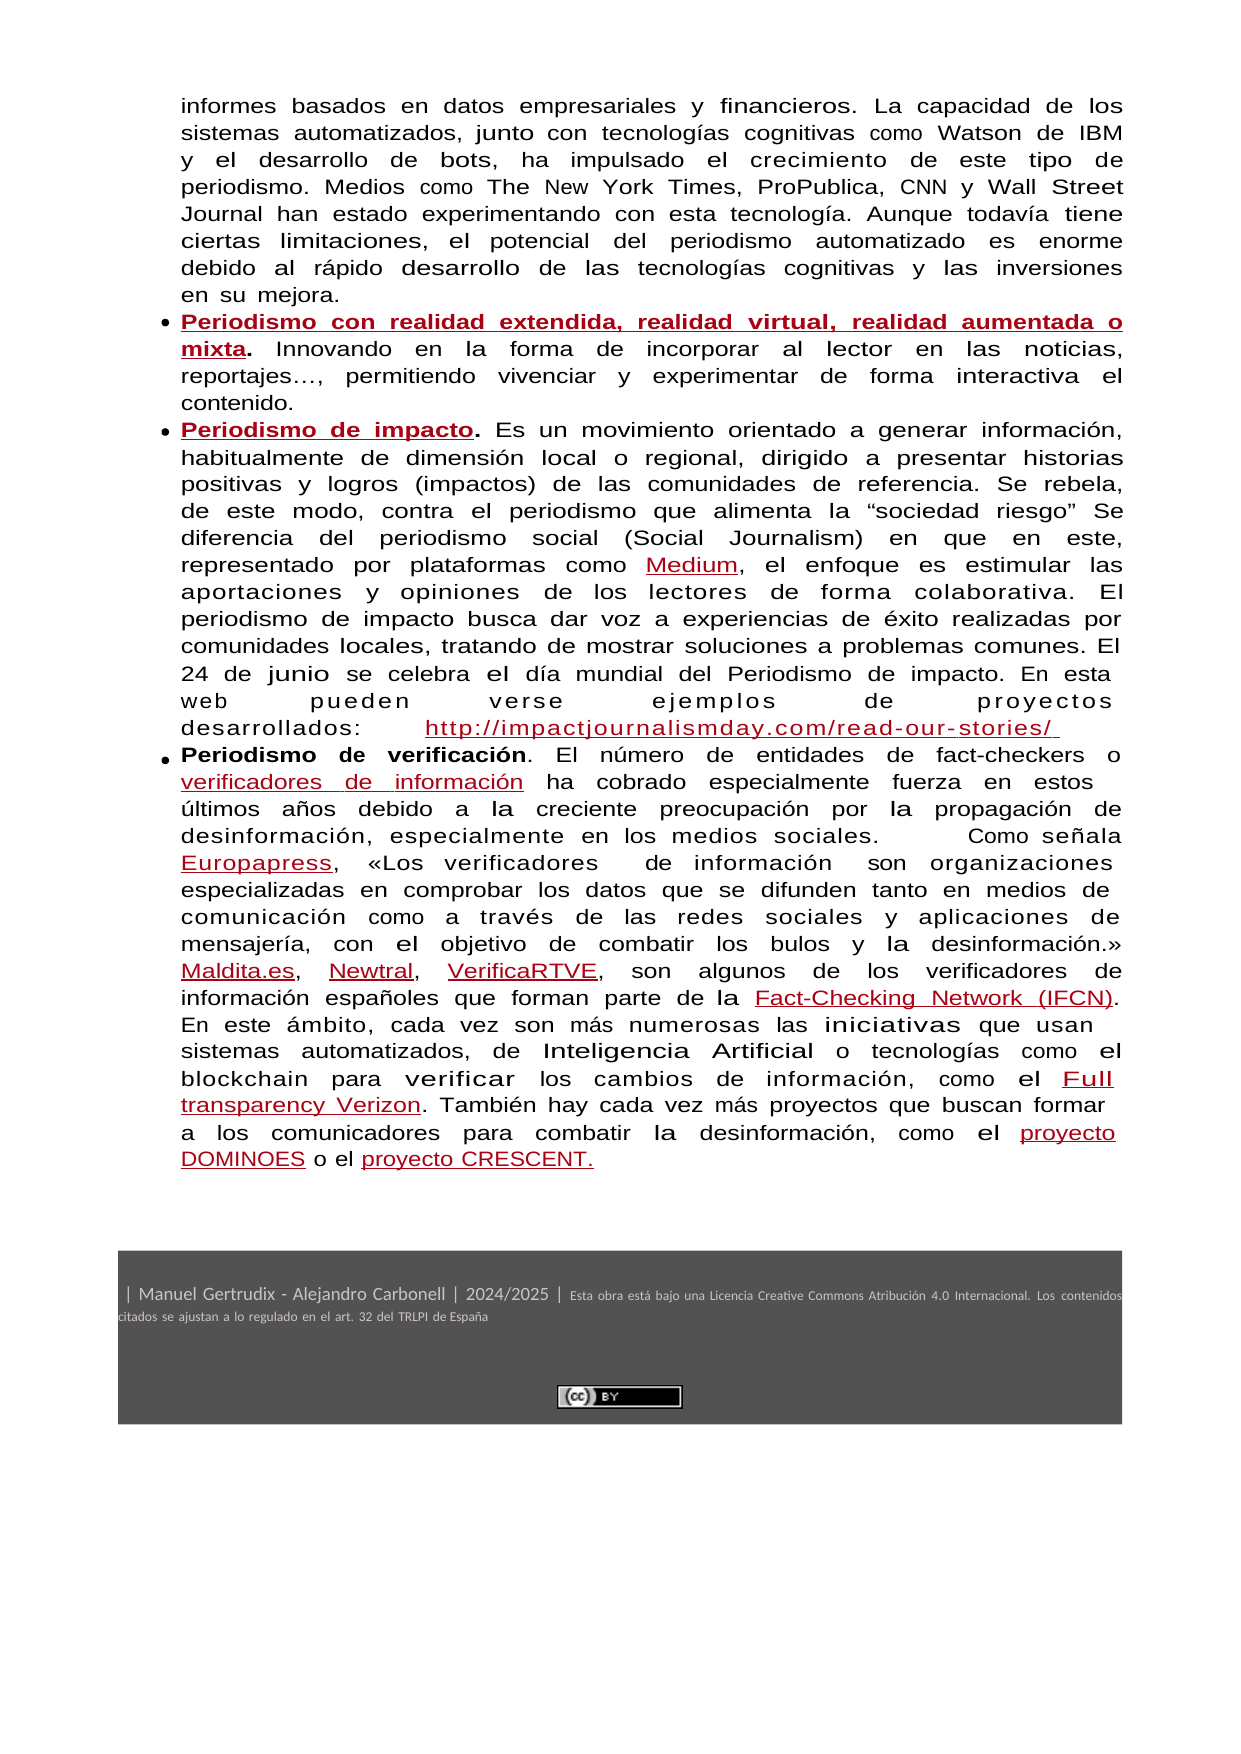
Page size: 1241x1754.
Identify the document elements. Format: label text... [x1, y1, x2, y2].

text Periodismo de impacto. Es un movimiento orientado a generar información, habitualmente de dimensión local o regional, dirigido a presentar historias positivas y logros (impactos) de las comunidades de referencia. Se rebela, de este modo, contra el periodismo que alimenta la “sociedad riesgo” Se diferencia del periodismo social (Social Journalism) en que en este, representado por plataformas como Medium, el enfoque es estimular las aportaciones y opiniones de los lectores de forma colaborativa. El periodismo de impacto busca dar voz a experiencias de éxito realizadas por comunidades locales, tratando de mostrar soluciones a problemas comunes. El [181, 418, 1123, 658]
text informes basados en datos empresariales y financieros. La capacidad de los sistemas automatizados, junto con tecnologías cognitivas como Watson de IBM y el desarrollo de bots, ha impulsado el crecimiento de este tipo de periodismo. Medios como The New York Times, ProPublica, CNN y Wall Street Journal han estado experimentando con esta tecnología. Aunque todavía tiene ciertas limitaciones, el potencial del periodismo automatizado es enorme debido al rápido desarrollo de las tecnologías cognitivas y las inversiones en su mejora. [181, 94, 1123, 307]
text 24 de junio se celebra el día mundial del Periodismo de impacto. En esta web pueden verse ejemplos de proyectos desarrollados: http://impactjournalismday.com/read-our-stories/ Periodismo de verificación. El número de entidades de fact-checkers o verificadores de información ha cobrado especialmente fuerza en estos últimos años debido a la creciente preocupación por la propagación de desinformación, especialmente en los medios sociales. Como señala Europapress, «Los verificadores de información son organizaciones especializadas en comprobar los datos que se difunden tanto en medios de comunicación como a través de las redes sociales y aplicaciones de mensajería, con el objetivo de combatir los bulos y la desinformación.» Maldita.es, Newtral, VerificaRTVE, son algunos de los verificadores de información españoles que forman parte de la Fact-Checking Network (IFCN). En este ámbito, cada vez son más numerosas las iniciativas que usan sistemas automatizados, de Inteligencia Artificial o tecnologías como el blockchain para verificar los cambios de información, como el Full transparency Verizon. También hay cada vez más proyectos que buscan formar a los comunicadores para combatir la desinformación, como el proyecto DOMINOES o el proyecto CRESCENT. [181, 662, 1127, 1171]
text mixta. Innovando en la forma de incorporar al lector en las noticias, reportajes…, permitiendo vivenciar y experimentar de forma interactiva el contenido. [181, 332, 1123, 415]
text Periodismo con realidad extendida, realidad virtual, realidad aumentada o [181, 310, 1123, 331]
picture [557, 1385, 683, 1409]
